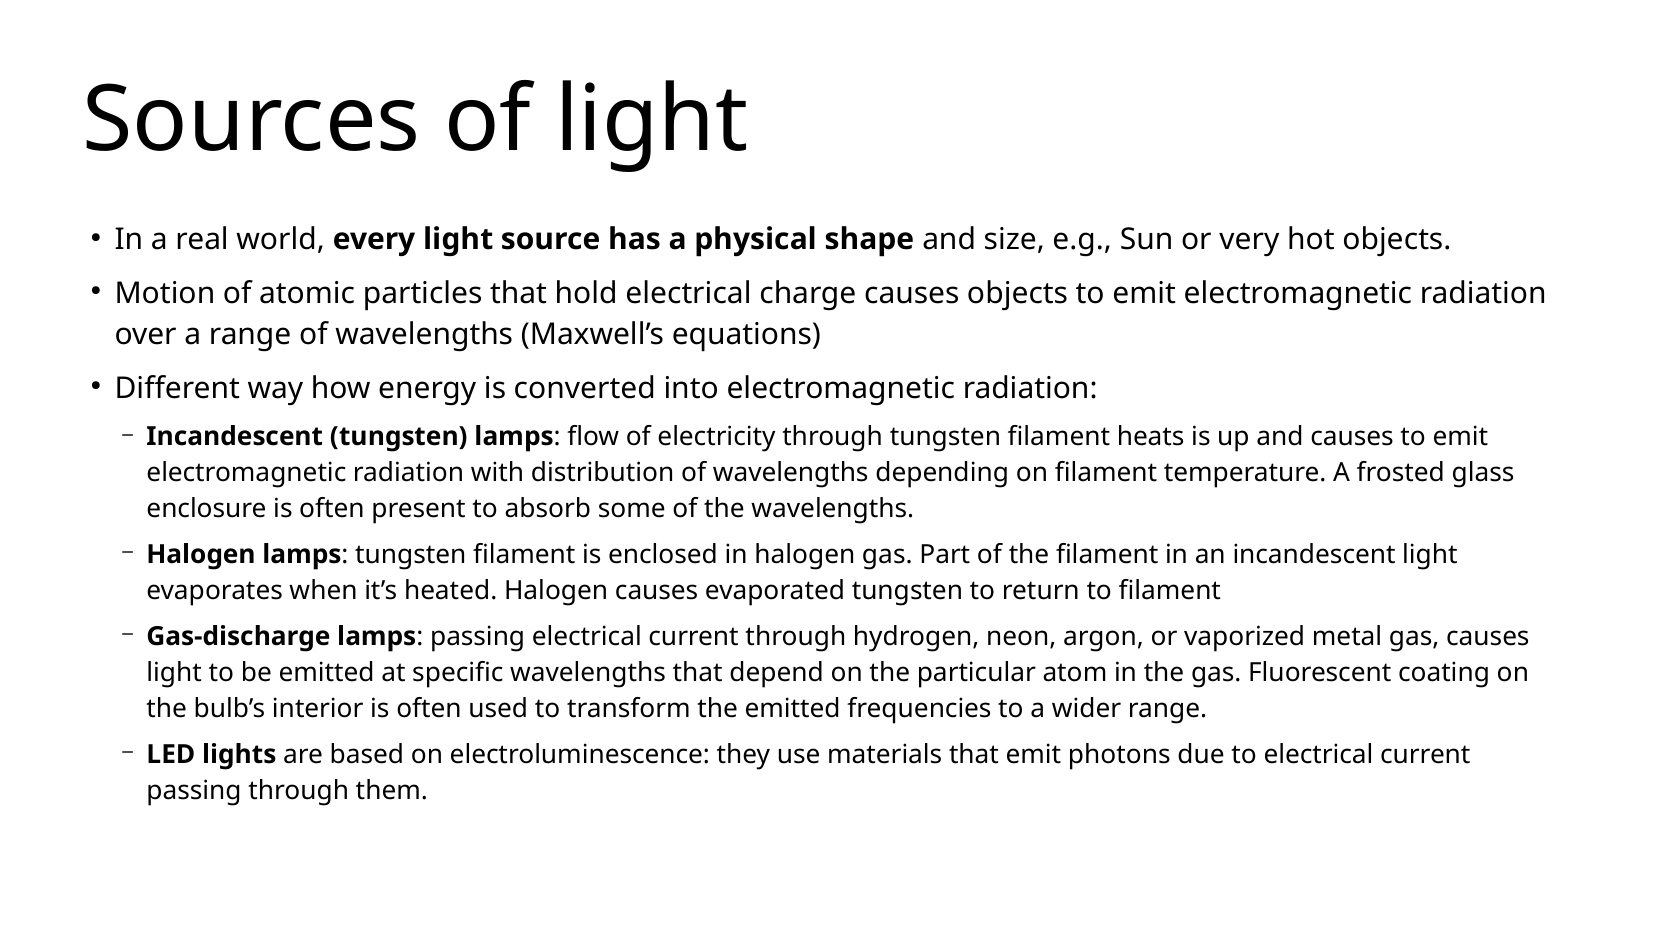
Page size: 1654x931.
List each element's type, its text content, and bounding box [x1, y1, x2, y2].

title Sources of light [82, 37, 1571, 193]
list In a real world, every light source has a physical shape and size, e.g., Sun or very hot objects. Motion of atomic particles that hold electrical charge causes objects to emit electromagnetic radiation over a range of wavelengths (Maxwell’s equations) Different way how energy is converted into electromagnetic radiation: Incandescent (tungsten) lamps: flow of electricity through tungsten filament heats is up and causes to emit electromagnetic radiation with distribution of wavelengths depending on filament temperature. A frosted glass enclosure is often present to absorb some of the wavelengths. Halogen lamps: tungsten filament is enclosed in halogen gas. Part of the filament in an incandescent light evaporates when it’s heated. Halogen causes evaporated tungsten to return to filament Gas-discharge lamps: passing electrical current through hydrogen, neon, argon, or vaporized metal gas, causes light to be emitted at specific wavelengths that depend on the particular atom in the gas. Fluorescent coating on the bulb’s interior is often used to transform the emitted frequencies to a wider range. LED lights are based on electroluminescence: they use materials that emit photons due to electrical current passing through them. [82, 217, 1571, 811]
